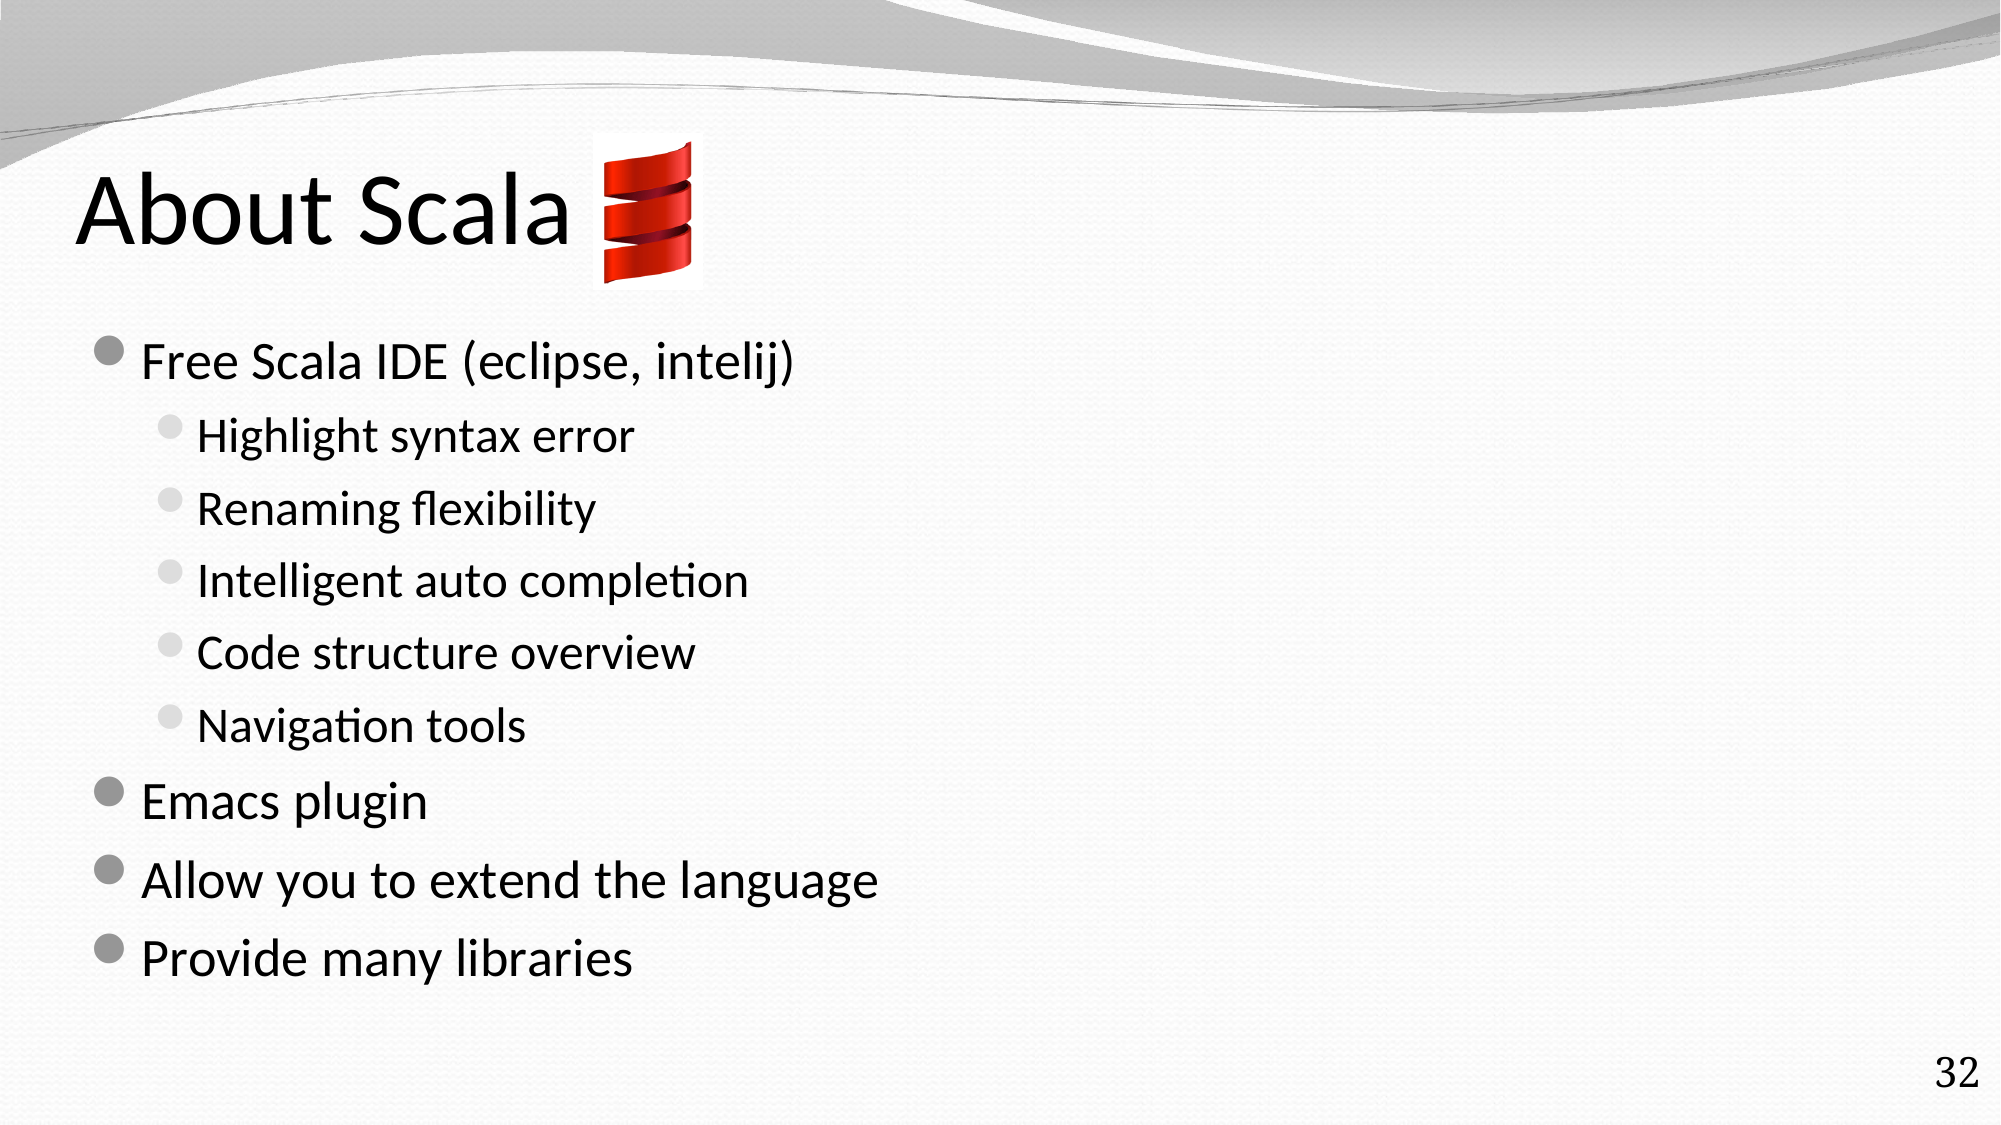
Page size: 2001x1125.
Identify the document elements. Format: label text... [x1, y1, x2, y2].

list Free Scala IDE (eclipse, intelij) Highlight syntax error Renaming flexibility Intelligent auto completion Code structure overview Navigation tools Emacs plugin Allow you to extend the language Provide many libraries [75, 317, 1426, 1038]
picture [0, 0, 2001, 1125]
title About Scala [75, 78, 1471, 266]
text_box [1813, 1042, 1981, 1103]
